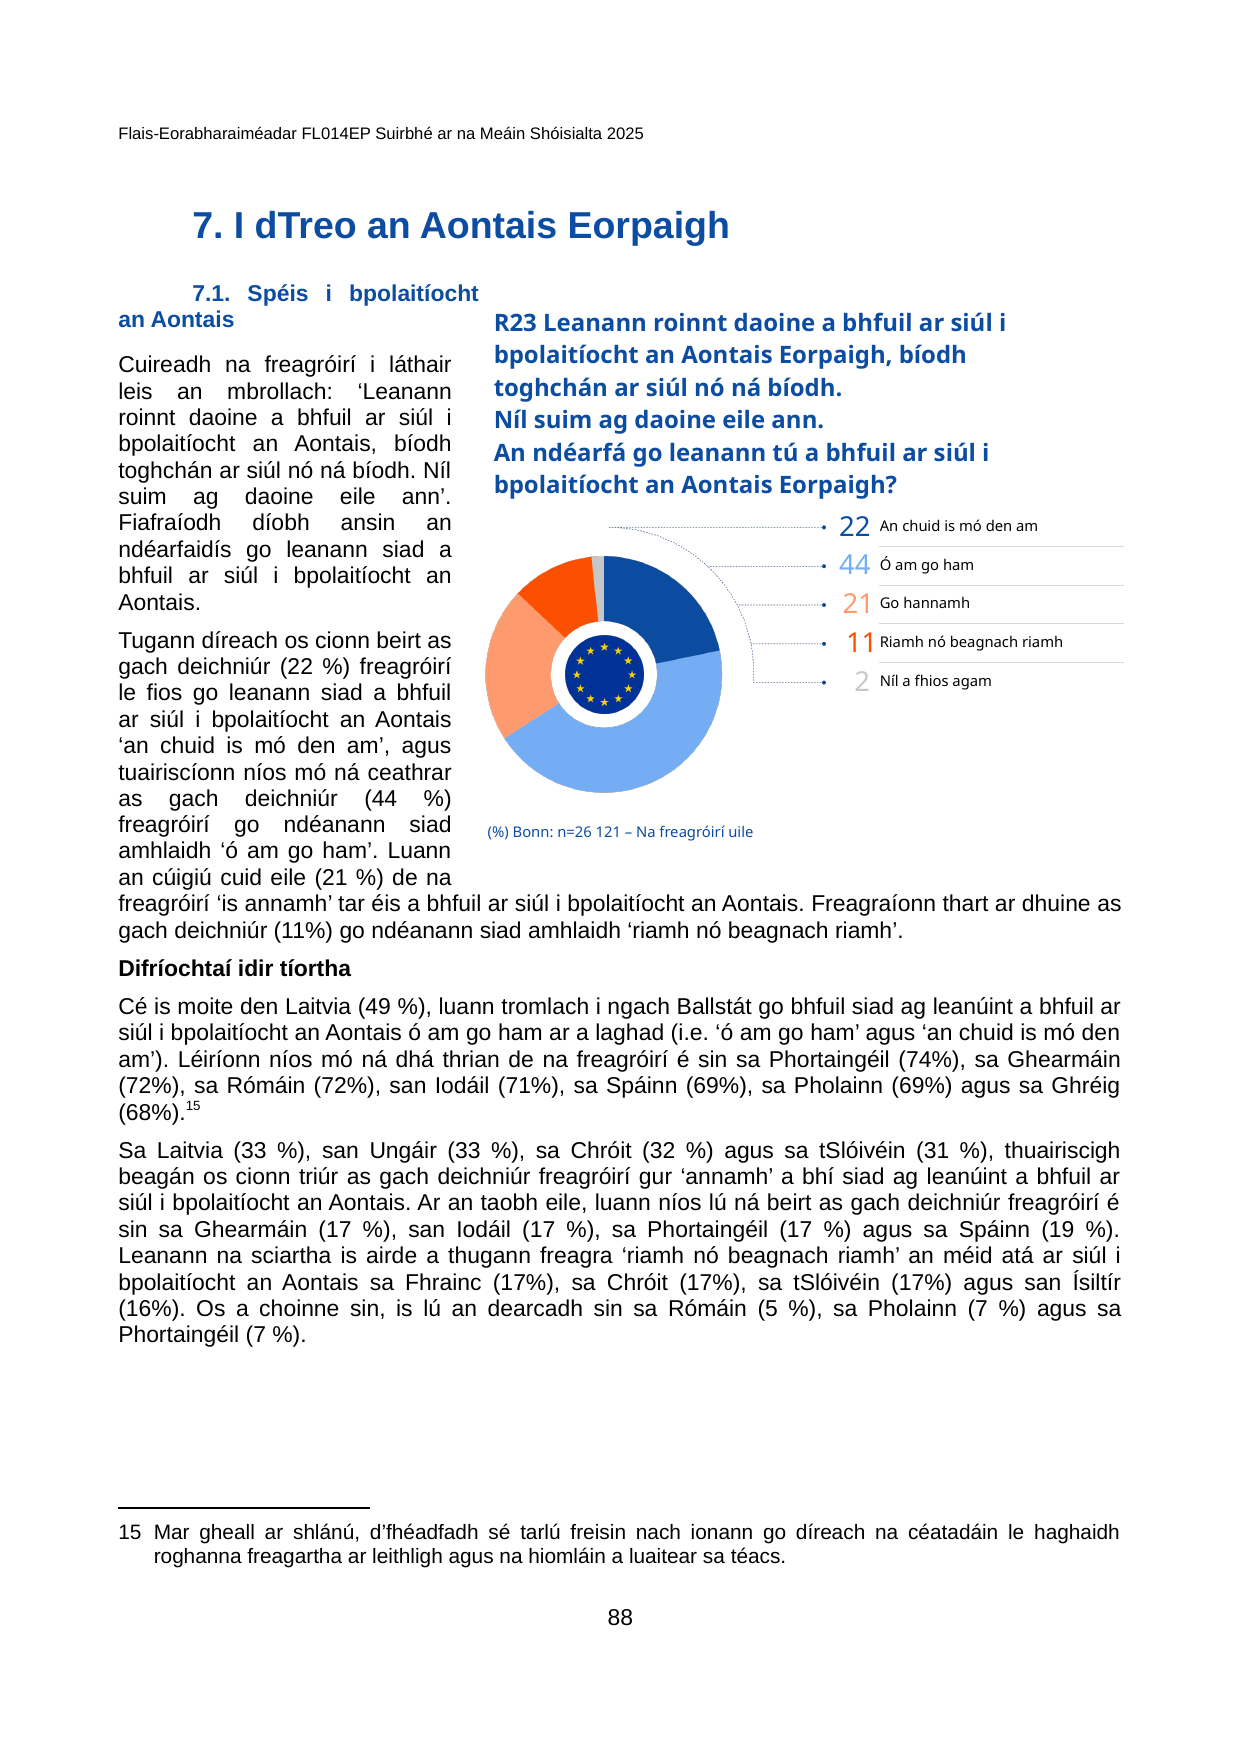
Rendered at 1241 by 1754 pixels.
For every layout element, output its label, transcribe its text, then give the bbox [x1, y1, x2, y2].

text Mar gheall ar shlánú, d’fhéadfadh sé tarlú freisin nach ionann go díreach na céatadáin le haghaidh roghanna freagartha ar leithligh agus na hiomláin a luaitear sa téacs. [118, 1520, 1122, 1568]
picture [474, 525, 826, 801]
text Cé is moite den Laitvia (49 %), luann tromlach i ngach Ballstát go bhfuil siad ag leanúint a bhfuil ar siúl i bpolaitíocht an Aontais ó am go ham ar a laghad (i.e. ‘ó am go ham’ agus ‘an chuid is mó den am’). Léiríonn níos mó ná dhá thrian de na freagróirí é sin sa Phortaingéil (74%), sa Ghearmáin (72%), sa Rómáin (72%), san Iodáil (71%), sa Spáinn (69%), sa Pholainn (69%) agus sa Ghréig (68%). [118, 993, 1122, 1125]
text [1063, 351, 1122, 546]
text Difríochtaí idir tíortha [118, 955, 1122, 981]
text Cuireadh na freagróirí i láthair leis an mbrollach: ‘Leanann roinnt daoine a bhfuil ar siúl i bpolaitíocht an Aontais, bíodh toghchán ar siúl nó ná bíodh. Níl suim ag daoine eile ann’. Fiafraíodh díobh ansin an ndéarfaidís go leanann siad a bhfuil ar siúl i bpolaitíocht an Aontais. [118, 351, 452, 615]
subtitle 7. I dTreo an Aontais Eorpaigh [118, 204, 1122, 247]
text Tugann díreach os cionn beirt as gach deichniúr (22 %) freagróirí le fios go leanann siad a bhfuil ar siúl i bpolaitíocht an Aontais ‘an chuid is mó den am’, agus tuairiscíonn níos mó ná ceathrar as gach deichniúr (44 %) freagróirí go ndéanann siad amhlaidh ‘ó am go ham’. Luann an cúigiú cuid eile (21 %) de na freagróirí ‘is annamh’ tar éis a bhfuil ar siúl i bpolaitíocht an Aontais. Freagraíonn thart ar dhuine as gach deichniúr (11%) go ndéanann siad amhlaidh ‘riamh nó beagnach riamh’. [118, 627, 1122, 943]
text Sa Laitvia (33 %), san Ungáir (33 %), sa Chróit (32 %) agus sa tSlóivéin (31 %), thuairiscigh beagán os cionn triúr as gach deichniúr freagróirí gur ‘annamh’ a bhí siad ag leanúint a bhfuil ar siúl i bpolaitíocht an Aontais. Ar an taobh eile, luann níos lú ná beirt as gach deichniúr freagróirí é sin sa Ghearmáin (17 %), san Iodáil (17 %), sa Phortaingéil (17 %) agus sa Spáinn (19 %). Leanann na sciartha is airde a thugann freagra ‘riamh nó beagnach riamh’ an méid atá ar siúl i bpolaitíocht an Aontais sa Fhrainc (17%), sa Chróit (17%), sa tSlóivéin (17%) agus san Ísiltír (16%). Os a choinne sin, is lú an dearcadh sin sa Rómáin (5 %), sa Pholainn (7 %) agus sa Phortaingéil (7 %). [118, 1137, 1122, 1347]
subtitle 7.1. Spéis i bpolaitíocht an Aontais [118, 280, 1122, 333]
